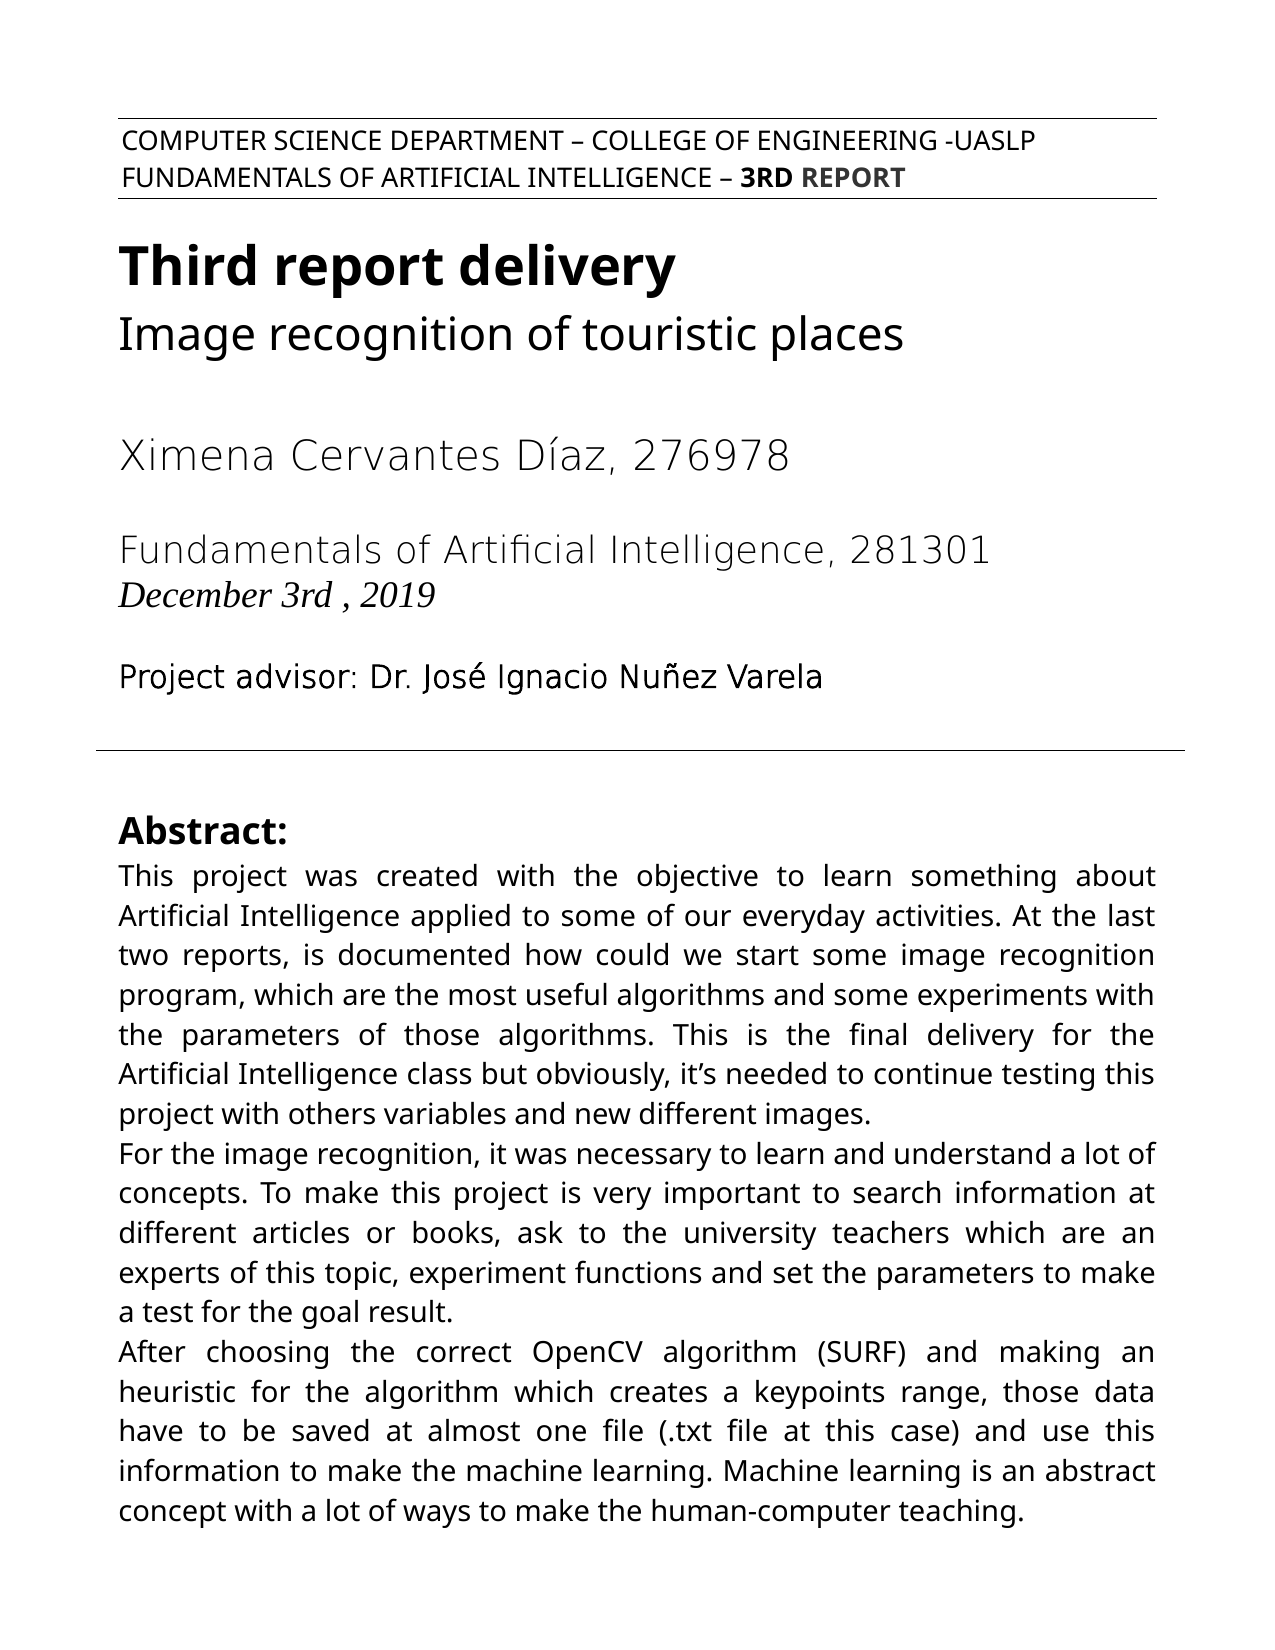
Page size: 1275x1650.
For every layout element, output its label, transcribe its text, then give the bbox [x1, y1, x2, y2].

text Image recognition of touristic places [118, 301, 1157, 363]
text This project was created with the objective to learn something about Artificial Intelligence applied to some of our everyday activities. At the last two reports, is documented how could we start some image recognition program, which are the most useful algorithms and some experiments with the parameters of those algorithms. This is the final delivery for the Artificial Intelligence class but obviously, it’s needed to continue testing this project with others variables and new different images. [118, 855, 1157, 1133]
text After choosing the correct OpenCV algorithm (SURF) and making an heuristic for the algorithm which creates a keypoints range, those data have to be saved at almost one file (.txt file at this case) and use this information to make the machine learning. Machine learning is an abstract concept with a lot of ways to make the human-computer teaching. [118, 1331, 1157, 1530]
text Abstract: [118, 804, 1157, 855]
text Project advisor: Dr. José Ignacio Nuñez Varela [118, 659, 1157, 695]
text Fundamentals of Artificial Intelligence, 281301 [118, 529, 1157, 572]
text Ximena Cervantes Díaz, 276978 [118, 432, 1157, 480]
text December 3rd , 2019 [118, 572, 1157, 616]
text For the image recognition, it was necessary to learn and understand a lot of concepts. To make this project is very important to search information at different articles or books, ask to the university teachers which are an experts of this topic, experiment functions and set the parameters to make a test for the goal result. [118, 1133, 1157, 1331]
text Third report delivery [118, 227, 1157, 301]
